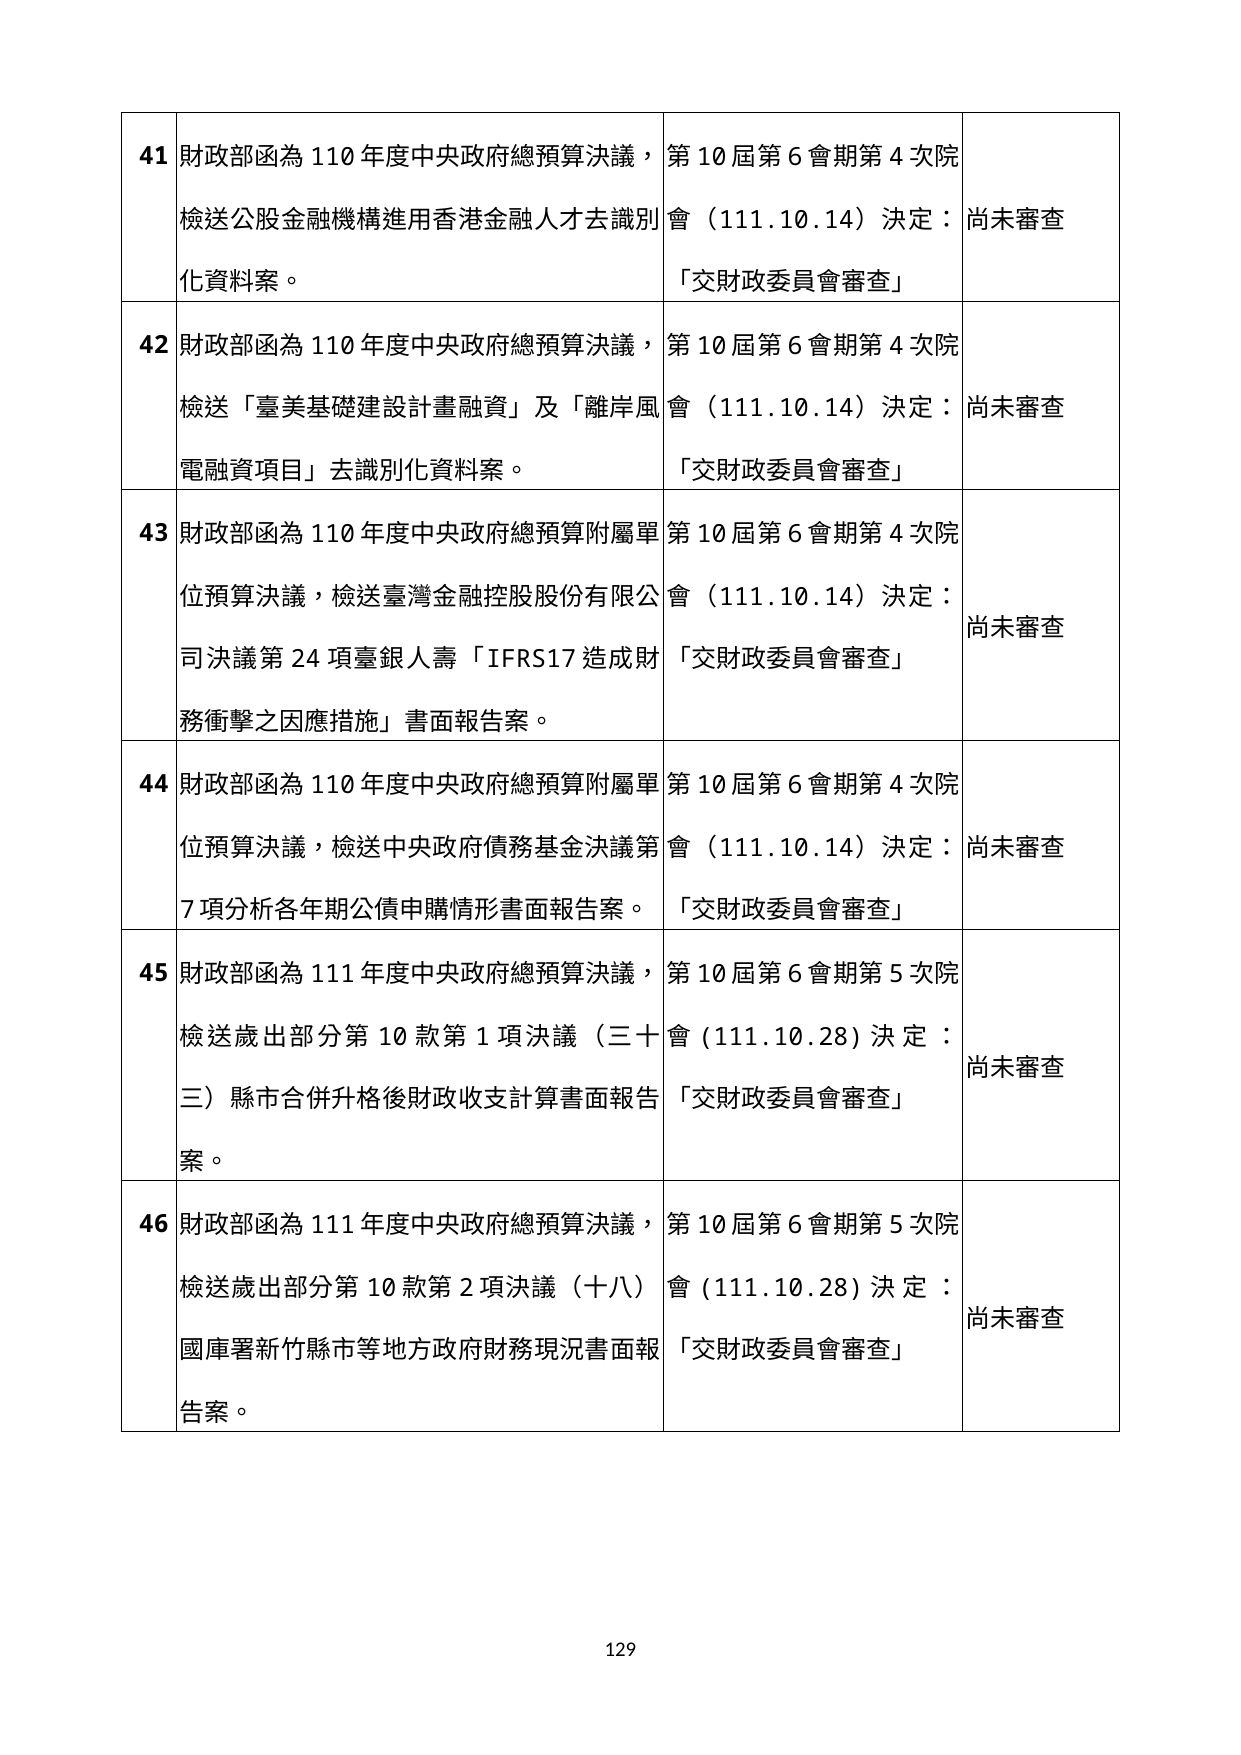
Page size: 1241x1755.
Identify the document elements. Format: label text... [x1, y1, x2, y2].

table_cell [122, 930, 176, 1180]
table_cell 財政部函為111年度中央政府總預算決議，檢送歲出部分第10款第1項決議（三十三）縣市合併升格後財政收支計算書面報告案。 [177, 930, 663, 1180]
table_cell 尚未審查 [963, 930, 1119, 1180]
table_cell [122, 741, 176, 929]
table_cell 第10屆第6會期第5次院會(111.10.28)決定：「交財政委員會審查」 [664, 930, 962, 1180]
table_cell 財政部函為110年度中央政府總預算決議，檢送公股金融機構進用香港金融人才去識別化資料案。 [177, 113, 663, 301]
table_cell [122, 490, 176, 740]
table_cell 尚未審查 [963, 113, 1119, 301]
table_cell 尚未審查 [963, 1181, 1119, 1431]
table_cell 尚未審查 [963, 490, 1119, 740]
table_cell 第10屆第6會期第4次院會（111.10.14）決定：「交財政委員會審查」 [664, 302, 962, 489]
table_cell 財政部函為110年度中央政府總預算附屬單位預算決議，檢送中央政府債務基金決議第7項分析各年期公債申購情形書面報告案。 [177, 741, 663, 929]
table_cell 尚未審查 [963, 741, 1119, 929]
table_cell 第10屆第6會期第5次院會(111.10.28)決定：「交財政委員會審查」 [664, 1181, 962, 1431]
table_cell 第10屆第6會期第4次院會（111.10.14）決定：「交財政委員會審查」 [664, 113, 962, 301]
table_cell 第10屆第6會期第4次院會（111.10.14）決定：「交財政委員會審查」 [664, 741, 962, 929]
table_cell [122, 302, 176, 489]
table_cell 尚未審查 [963, 302, 1119, 489]
table_cell [122, 113, 176, 301]
table_cell 財政部函為111年度中央政府總預算決議，檢送歲出部分第10款第2項決議（十八）國庫署新竹縣市等地方政府財務現況書面報告案。 [177, 1181, 663, 1431]
table_cell 財政部函為110年度中央政府總預算附屬單位預算決議，檢送臺灣金融控股股份有限公司決議第24項臺銀人壽「IFRS17造成財務衝擊之因應措施」書面報告案。 [177, 490, 663, 740]
table_cell 第10屆第6會期第4次院會（111.10.14）決定：「交財政委員會審查」 [664, 490, 962, 740]
table_cell 財政部函為110年度中央政府總預算決議，檢送「臺美基礎建設計畫融資」及「離岸風電融資項目」去識別化資料案。 [177, 302, 663, 489]
table_cell [122, 1181, 176, 1431]
